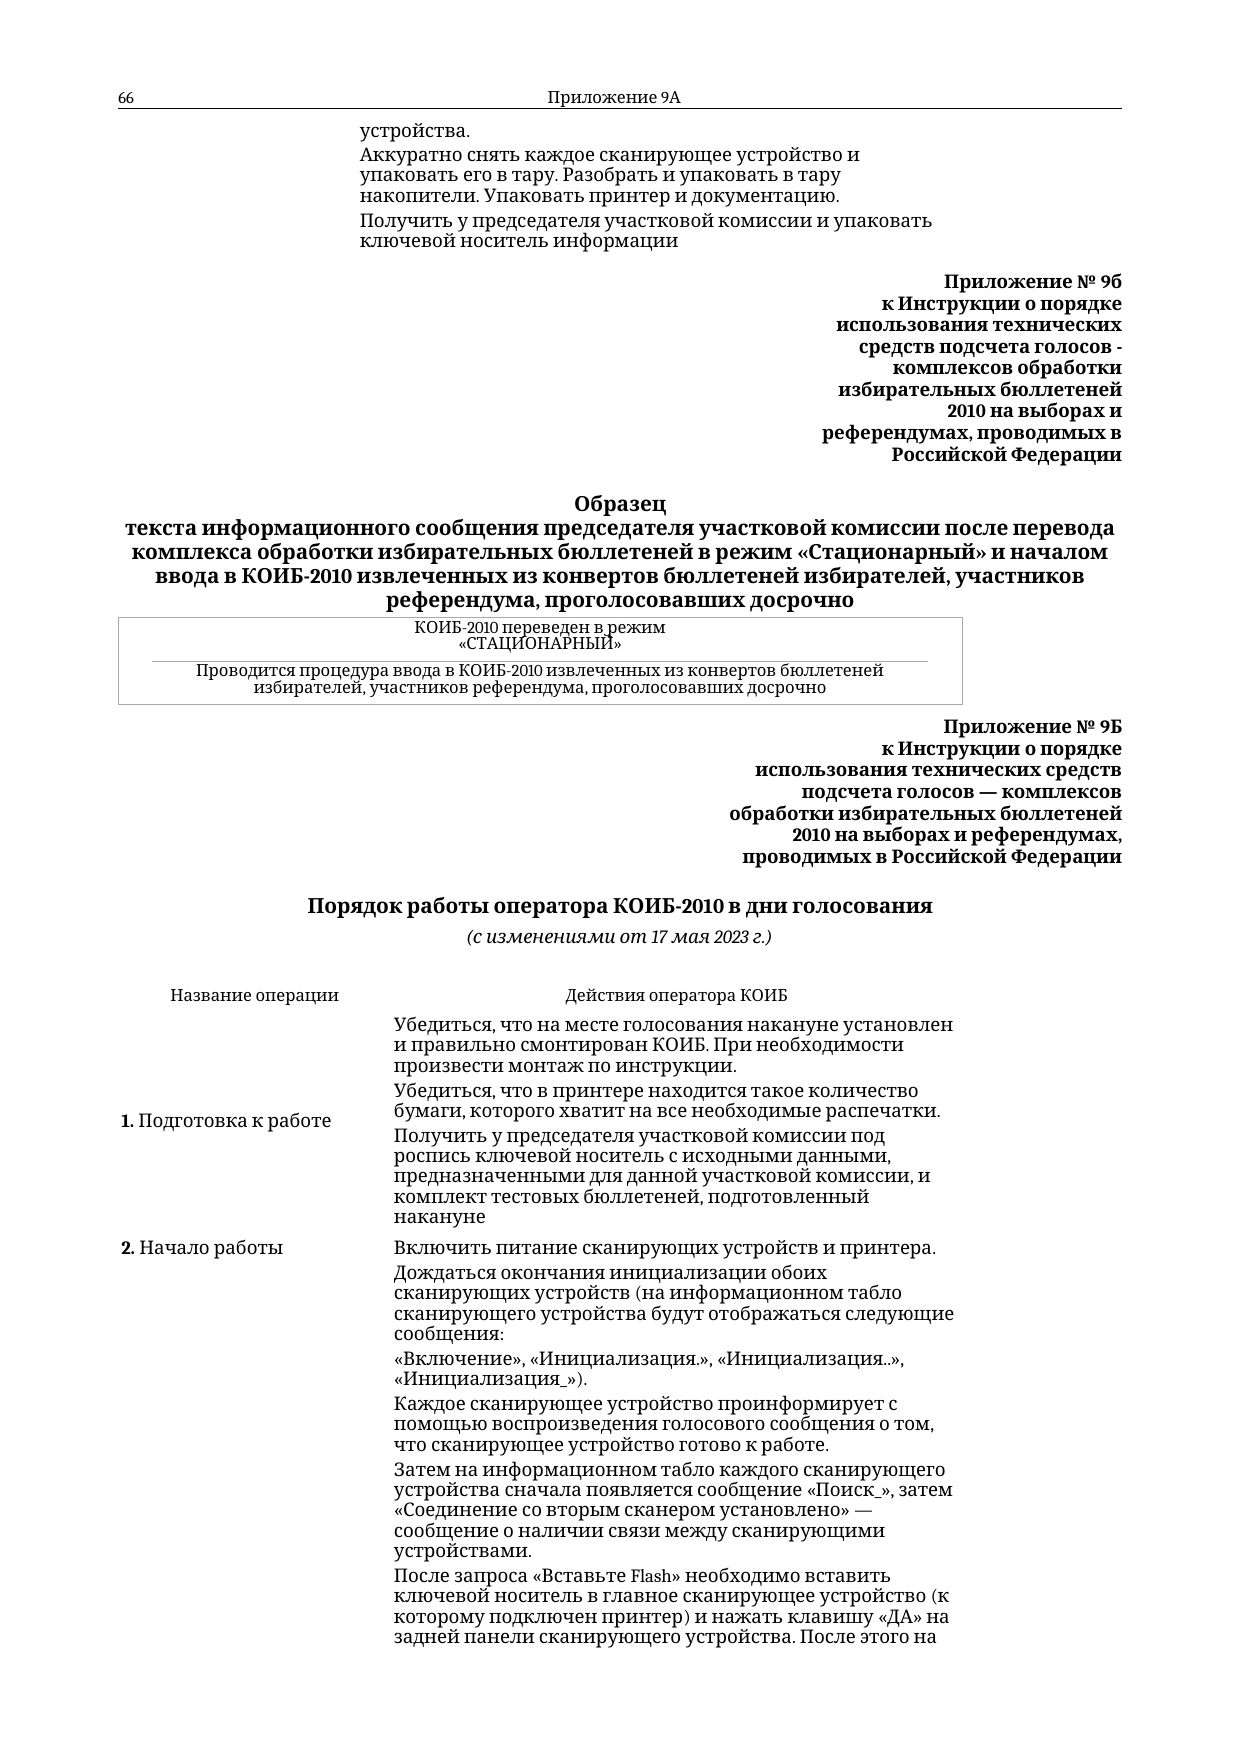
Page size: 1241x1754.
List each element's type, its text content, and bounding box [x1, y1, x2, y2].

table_header КОИБ-2010 переведен в режим «СТАЦИОНАРНЫЙ» [152, 618, 928, 661]
table_cell [118, 118, 357, 259]
subtitle Порядок работы оператора КОИБ-2010 в дни голосования [118, 895, 1122, 919]
table_cell [119, 661, 152, 704]
table_cell [928, 661, 962, 704]
table_cell Проводится процедура ввода в КОИБ-2010 извлеченных из конвертов бюллетеней избирателей, участников референдума, проголосовавших досрочно [152, 662, 928, 704]
table_cell Убедиться, что на месте голосования накануне установлен и правильно смонтирован КОИБ. При необходимости произвести монтаж по инструкции. Убедиться, что в принтере находится такое количество бумаги, которого хватит на все необходимые распечатки. Получить у председателя участковой комиссии под роспись ключевой носитель с исходными данными, предназначенными для данной участковой комиссии, и комплект тестовых бюллетеней, подготовленный накануне [391, 1013, 962, 1236]
table_cell Включить питание сканирующих устройств и принтера. Дождаться окончания инициализации обоих сканирующих устройств (на информационном табло сканирующего устройства будут отображаться следующие сообщения: «Включение», «Инициализация.», «Инициализация..», «Инициализация_»). Каждое сканирующее устройство проинформирует с помощью воспроизведения голосового сообщения о том, что сканирующее устройство готово к работе. Затем на информационном табло каждого сканирующего устройства сначала появляется сообщение «Поиск_», затем «Соединение со вторым сканером установлено» — сообщение о наличии связи между сканирующими устройствами. После запроса «Вставьте Flash» необходимо вставить ключевой носитель в главное сканирующее устройство (к которому подключен принтер) и нажать клавишу «ДА» на задней панели сканирующего устройства. После этого на [391, 1236, 962, 1652]
subtitle Образец текста информационного сообщения председателя участковой комиссии после перевода комплекса обработки избирательных бюллетеней в режим «Стационарный» и началом ввода в КОИБ-2010 извлеченных из конвертов бюллетеней избирателей, участников референдума, проголосовавших досрочно [118, 493, 1122, 613]
table_cell 1. Подготовка к работе [118, 1013, 391, 1236]
table_header Название операции [118, 986, 391, 1012]
table_header [928, 618, 962, 661]
table_header [119, 618, 152, 661]
table_cell 2. Начало работы [118, 1236, 391, 1652]
text Приложение № 9б к Инструкции о порядке использования технических средств подсчета голосов - комплексов обработки избирательных бюллетеней 2010 на выборах и референдумах, проводимых в Российской Федерации [118, 272, 1122, 466]
table_header Действия оператора КОИБ [391, 986, 962, 1012]
text Приложение № 9Б к Инструкции о порядке использования технических средств подсчета голосов — комплексов обработки избирательных бюллетеней 2010 на выборах и референдумах, проводимых в Российской Федерации [118, 717, 1122, 868]
table_cell устройства. Аккуратно снять каждое сканирующее устройство и упаковать его в тару. Разобрать и упаковать в тару накопители. Упаковать принтер и документацию. Получить у председателя участковой комиссии и упаковать ключевой носитель информации [357, 118, 962, 259]
text (с изменениями от 17 мая 2023 г.) [130, 929, 1110, 948]
